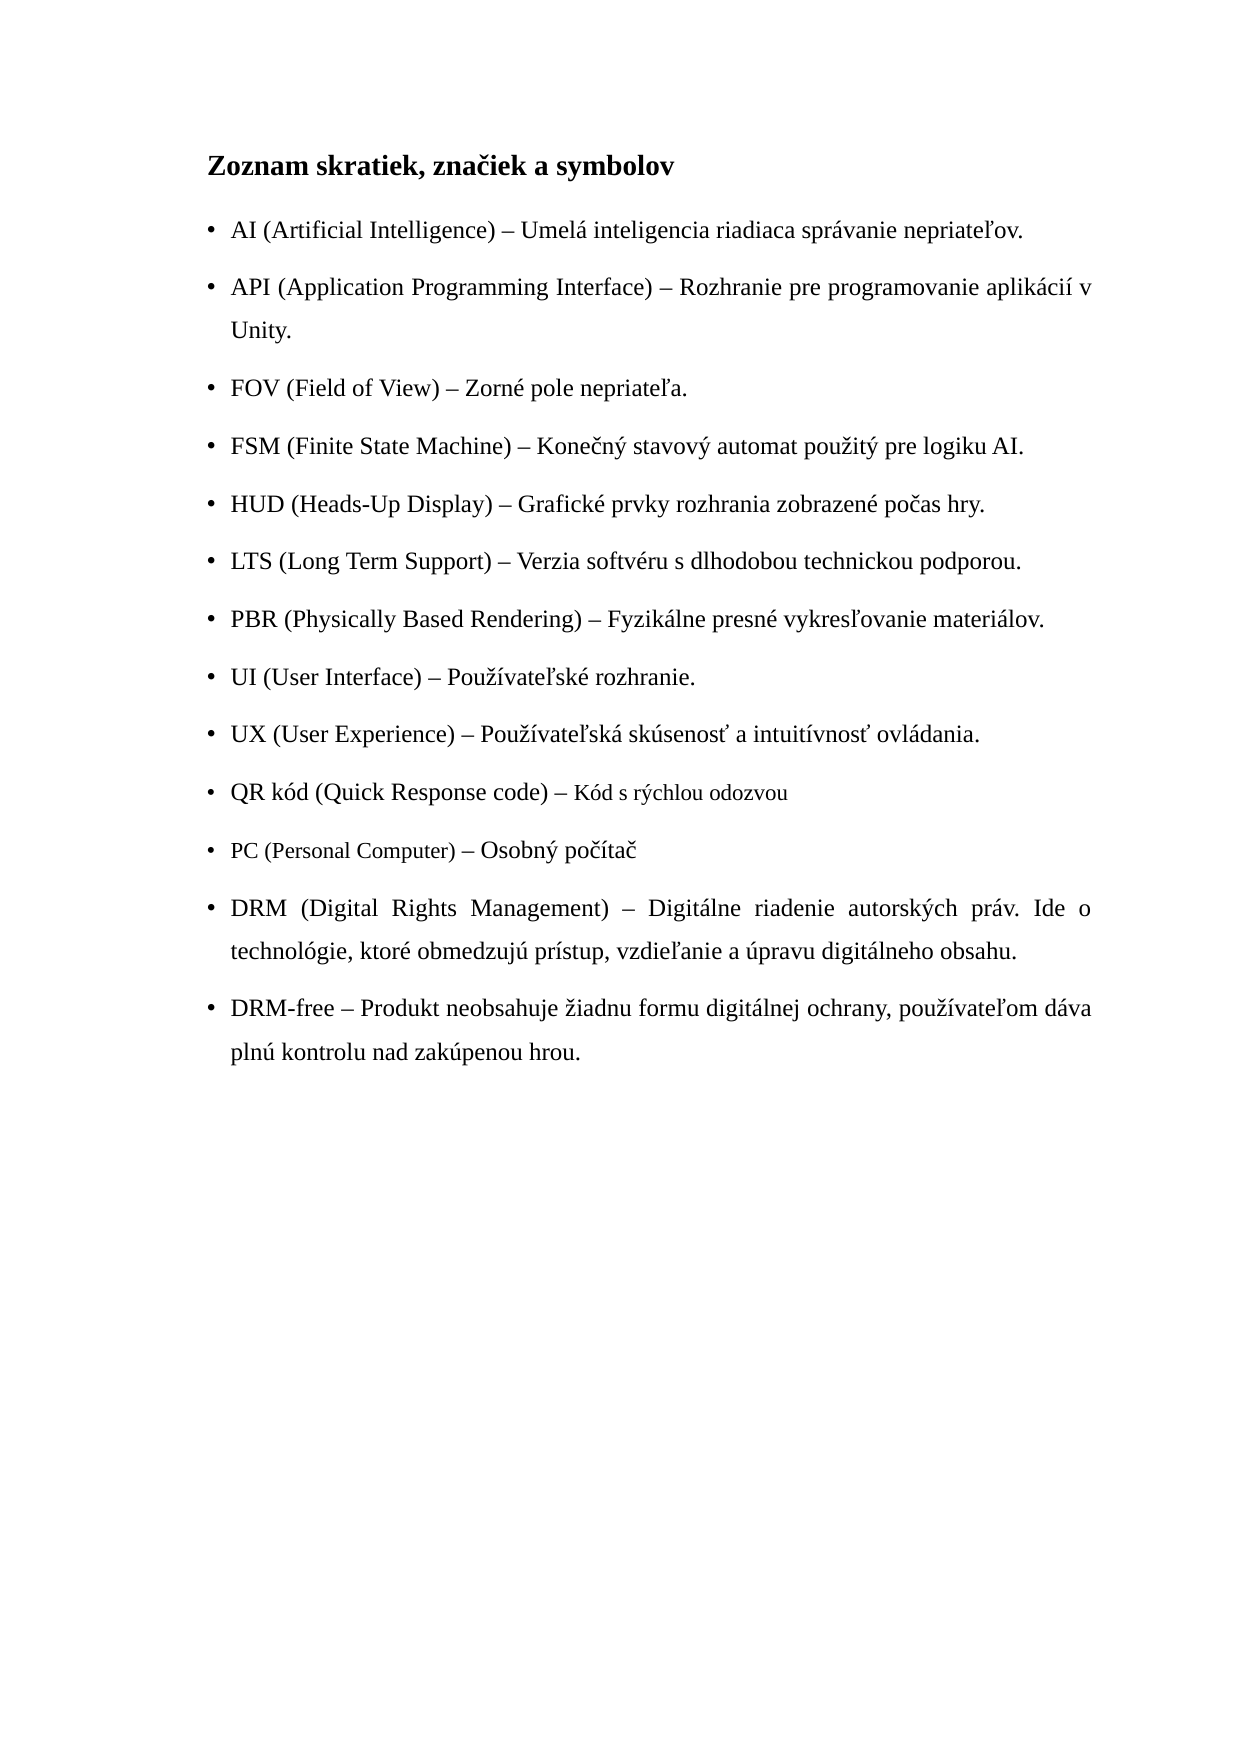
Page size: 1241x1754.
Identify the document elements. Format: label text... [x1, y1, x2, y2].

list FSM (Finite State Machine) – Konečný stavový automat použitý pre logiku AI. [207, 431, 1092, 460]
text Zoznam skratiek, značiek a symbolov [207, 148, 1092, 181]
list FOV (Field of View) – Zorné pole nepriateľa. [207, 373, 1092, 402]
list QR kód (Quick Response code) – Kód s rýchlou odozvou [207, 777, 1092, 806]
list DRM-free – Produkt neobsahuje žiadnu formu digitálnej ochrany, používateľom dáva plnú kontrolu nad zakúpenou hrou. [207, 993, 1092, 1065]
list AI (Artificial Intelligence) – Umelá inteligencia riadiaca správanie nepriateľov. [207, 215, 1092, 243]
list PBR (Physically Based Rendering) – Fyzikálne presné vykresľovanie materiálov. [207, 604, 1092, 633]
list API (Application Programming Interface) – Rozhranie pre programovanie aplikácií v Unity. [207, 272, 1092, 344]
list LTS (Long Term Support) – Verzia softvéru s dlhodobou technickou podporou. [207, 546, 1092, 575]
list PC (Personal Computer) – Osobný počítač [207, 835, 1092, 864]
list DRM (Digital Rights Management) – Digitálne riadenie autorských práv. Ide o technológie, ktoré obmedzujú prístup, vzdieľanie a úpravu digitálneho obsahu. [207, 893, 1092, 964]
list UX (User Experience) – Používateľská skúsenosť a intuitívnosť ovládania. [207, 719, 1092, 748]
list HUD (Heads-Up Display) – Grafické prvky rozhrania zobrazené počas hry. [207, 489, 1092, 517]
list UI (User Interface) – Používateľské rozhranie. [207, 662, 1092, 691]
